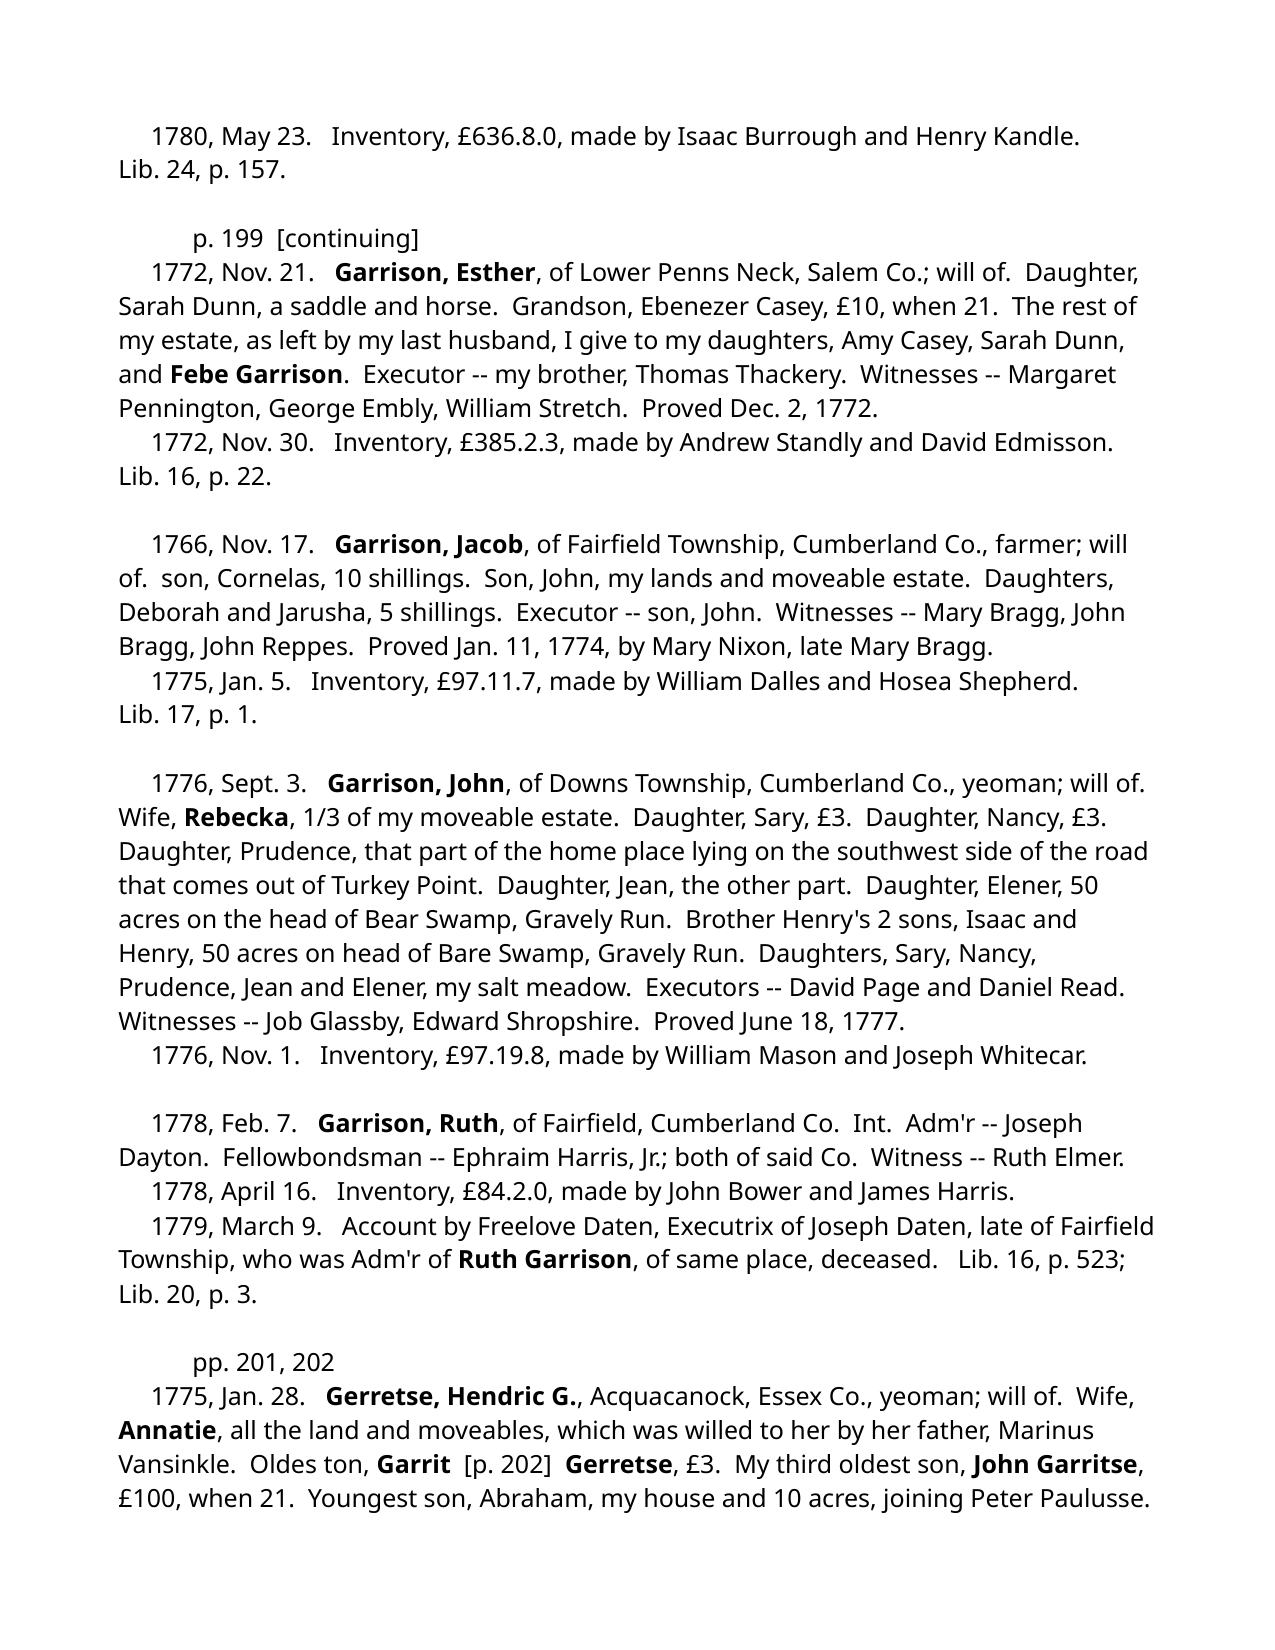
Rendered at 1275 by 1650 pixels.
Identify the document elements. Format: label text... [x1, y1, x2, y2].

text Lib. 20, p. 3. [118, 1276, 1157, 1310]
text 1778, Feb. 7. Garrison, Ruth, of Fairfield, Cumberland Co. Int. Adm'r -- Joseph Dayton. Fellowbondsman -- Ephraim Harris, Jr.; both of said Co. Witness -- Ruth Elmer. [118, 1106, 1157, 1174]
text 1775, Jan. 5. Inventory, £97.11.7, made by William Dalles and Hosea Shepherd. [118, 663, 1157, 697]
text 1775, Jan. 28. Gerretse, Hendric G., Acquacanock, Essex Co., yeoman; will of. Wife, Annatie, all the land and moveables, which was willed to her by her father, Marinus Vansinkle. Oldes ton, Garrit [p. 202] Gerretse, £3. My third oldest son, John Garritse, £100, when 21. Youngest son, Abraham, my house and 10 acres, joining Peter Paulusse. [118, 1378, 1157, 1515]
text Lib. 17, p. 1. [118, 697, 1157, 731]
text 1766, Nov. 17. Garrison, Jacob, of Fairfield Township, Cumberland Co., farmer; will of. son, Cornelas, 10 shillings. Son, John, my lands and moveable estate. Daughters, Deborah and Jarusha, 5 shillings. Executor -- son, John. Witnesses -- Mary Bragg, John Bragg, John Reppes. Proved Jan. 11, 1774, by Mary Nixon, late Mary Bragg. [118, 527, 1157, 663]
text Lib. 16, p. 22. [118, 459, 1157, 493]
text 1778, April 16. Inventory, £84.2.0, made by John Bower and James Harris. [118, 1174, 1157, 1208]
text 1779, March 9. Account by Freelove Daten, Executrix of Joseph Daten, late of Fairfield Township, who was Adm'r of Ruth Garrison, of same place, deceased. Lib. 16, p. 523; [118, 1208, 1157, 1276]
text 1772, Nov. 21. Garrison, Esther, of Lower Penns Neck, Salem Co.; will of. Daughter, Sarah Dunn, a saddle and horse. Grandson, Ebenezer Casey, £10, when 21. The rest of my estate, as left by my last husband, I give to my daughters, Amy Casey, Sarah Dunn, and Febe Garrison. Executor -- my brother, Thomas Thackery. Witnesses -- Margaret Pennington, George Embly, William Stretch. Proved Dec. 2, 1772. [118, 254, 1157, 425]
text pp. 201, 202 [118, 1344, 1157, 1378]
text 1776, Nov. 1. Inventory, £97.19.8, made by William Mason and Joseph Whitecar. [118, 1038, 1157, 1072]
text 1772, Nov. 30. Inventory, £385.2.3, made by Andrew Standly and David Edmisson. [118, 425, 1157, 459]
text 1780, May 23. Inventory, £636.8.0, made by Isaac Burrough and Henry Kandle. [118, 118, 1157, 152]
text p. 199 [continuing] [118, 220, 1157, 254]
text Lib. 24, p. 157. [118, 152, 1157, 186]
text 1776, Sept. 3. Garrison, John, of Downs Township, Cumberland Co., yeoman; will of. Wife, Rebecka, 1/3 of my moveable estate. Daughter, Sary, £3. Daughter, Nancy, £3. Daughter, Prudence, that part of the home place lying on the southwest side of the road that comes out of Turkey Point. Daughter, Jean, the other part. Daughter, Elener, 50 acres on the head of Bear Swamp, Gravely Run. Brother Henry's 2 sons, Isaac and Henry, 50 acres on head of Bare Swamp, Gravely Run. Daughters, Sary, Nancy, Prudence, Jean and Elener, my salt meadow. Executors -- David Page and Daniel Read. Witnesses -- Job Glassby, Edward Shropshire. Proved June 18, 1777. [118, 765, 1157, 1038]
